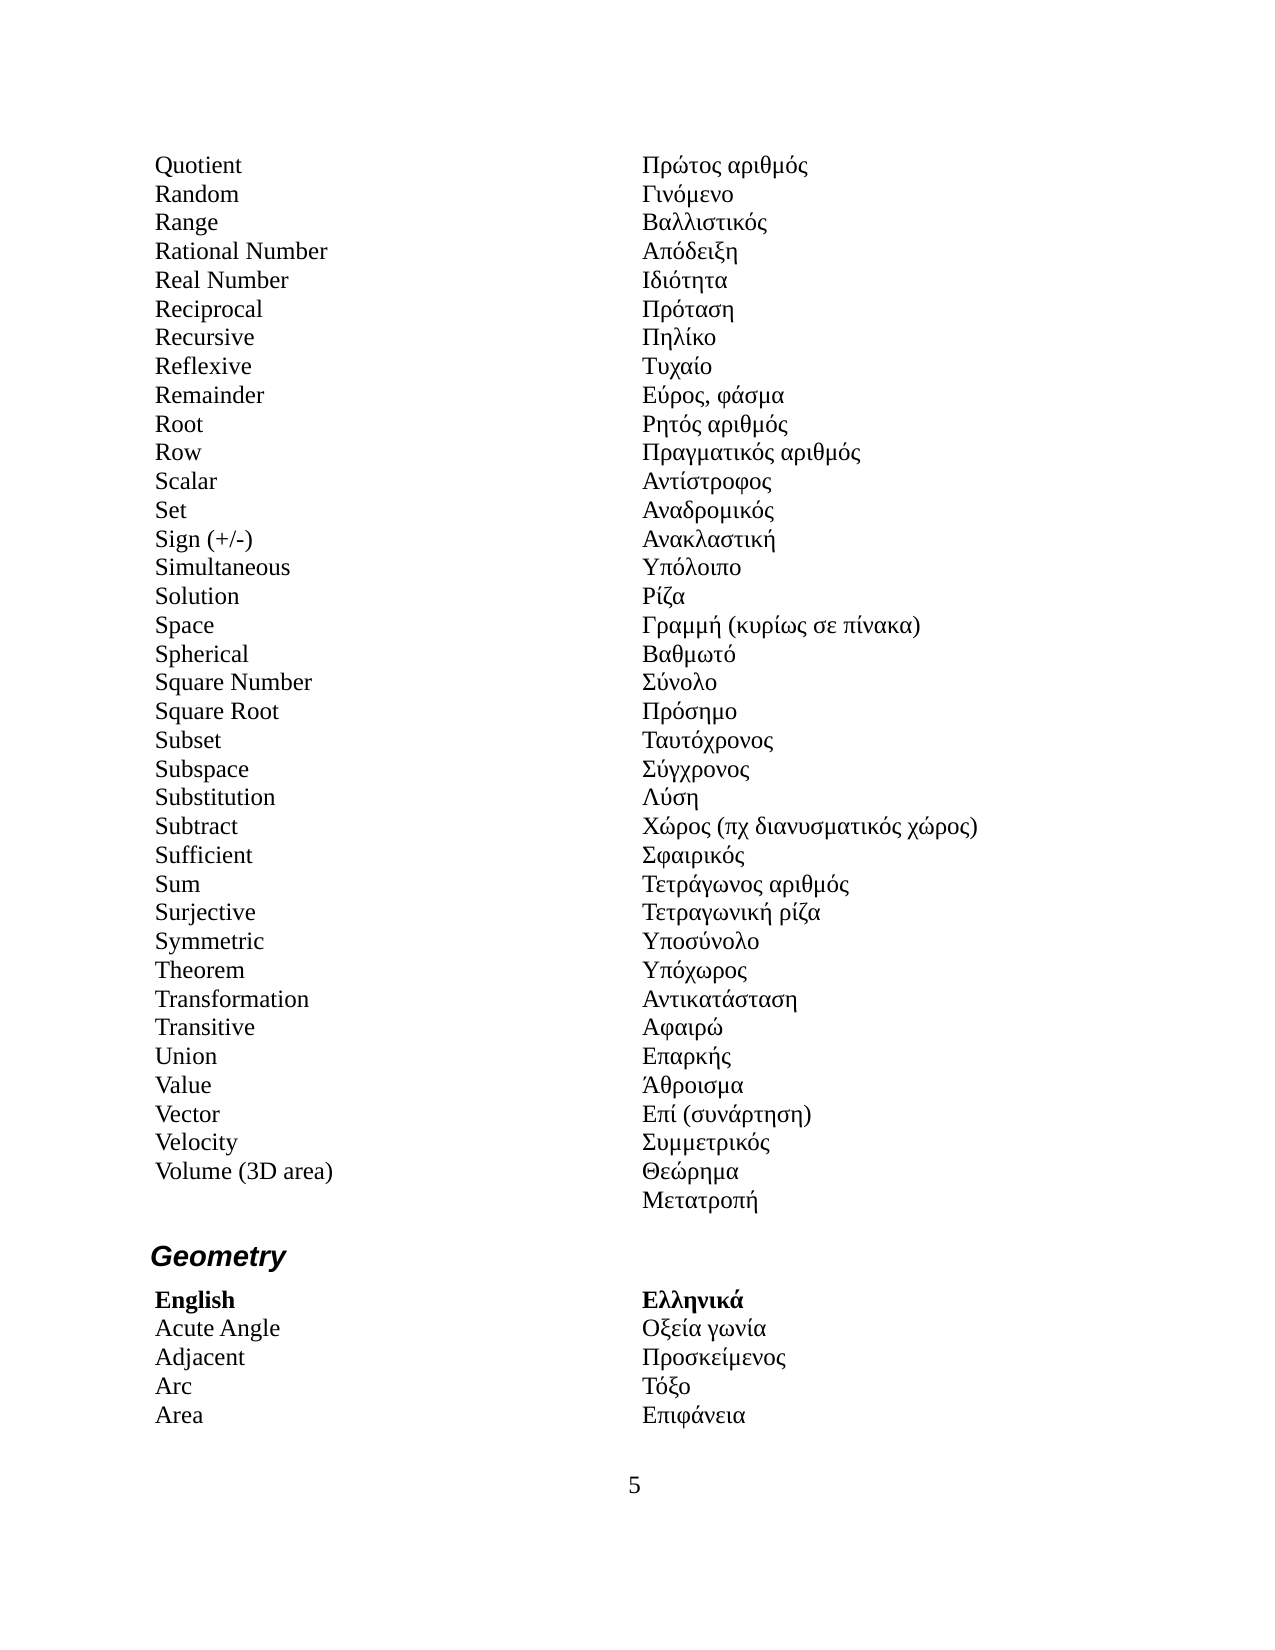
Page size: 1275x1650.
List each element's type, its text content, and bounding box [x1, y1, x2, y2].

table_cell Επί (συνάρτηση) [638, 1099, 1125, 1127]
table_cell Value [150, 1070, 637, 1099]
table_cell Γραμμή (κυρίως σε πίνακα) [638, 610, 1125, 639]
table_cell Adjacent [150, 1342, 637, 1371]
subtitle Geometry [150, 1239, 1125, 1272]
table_cell Αντικατάσταση [638, 984, 1125, 1012]
table_cell Simultaneous [150, 553, 637, 581]
table_cell Sign (+/-) [150, 524, 637, 552]
table_cell Theorem [150, 955, 637, 984]
table_cell Προσκείμενος [638, 1342, 1125, 1371]
table_cell Subset [150, 725, 637, 754]
table_cell Row [150, 438, 637, 466]
table_cell Οξεία γωνία [638, 1314, 1125, 1342]
table_cell Union [150, 1041, 637, 1070]
table_cell Root [150, 409, 637, 437]
table_cell Βαθμωτό [638, 639, 1125, 667]
table_cell Substitution [150, 783, 637, 811]
table_cell Υποσύνολο [638, 926, 1125, 955]
table_cell Sum [150, 869, 637, 897]
table_cell Μετατροπή [638, 1185, 1125, 1214]
table_cell Χώρος (πχ διανυσματικός χώρος) [638, 811, 1125, 840]
table_cell Υπόχωρος [638, 955, 1125, 984]
table_cell Rational Number [150, 236, 637, 265]
table_cell Acute Angle [150, 1314, 637, 1342]
table_cell Πρώτος αριθμός [638, 150, 1125, 179]
table_cell Transformation [150, 984, 637, 1012]
table_cell Αντίστροφος [638, 466, 1125, 495]
table_cell Λύση [638, 783, 1125, 811]
table_cell Sufficient [150, 840, 637, 869]
table_cell Αναδρομικός [638, 495, 1125, 524]
table_cell Scalar [150, 466, 637, 495]
table_cell Υπόλοιπο [638, 553, 1125, 581]
table_cell Συμμετρικός [638, 1128, 1125, 1156]
table_cell Ανακλαστική [638, 524, 1125, 552]
table_cell Επαρκής [638, 1041, 1125, 1070]
table_cell Solution [150, 581, 637, 610]
table_header Ελληνικά [638, 1285, 1125, 1313]
table_cell Arc [150, 1371, 637, 1400]
table_cell Area [150, 1400, 637, 1428]
table_cell Πρόταση [638, 294, 1125, 322]
table_cell Επιφάνεια [638, 1400, 1125, 1428]
table_cell Square Number [150, 668, 637, 696]
table_cell Symmetric [150, 926, 637, 955]
table_header English [150, 1285, 637, 1313]
table_cell Remainder [150, 380, 637, 409]
table_cell Εύρος, φάσμα [638, 380, 1125, 409]
table_cell Τυχαίο [638, 351, 1125, 380]
table_cell Real Number [150, 265, 637, 294]
table_cell Surjective [150, 898, 637, 926]
table_cell Τετραγωνική ρίζα [638, 898, 1125, 926]
table_cell Απόδειξη [638, 236, 1125, 265]
table_cell Ιδιότητα [638, 265, 1125, 294]
table_cell Vector [150, 1099, 637, 1127]
table_cell Σύνολο [638, 668, 1125, 696]
table_cell Σφαιρικός [638, 840, 1125, 869]
table_cell Space [150, 610, 637, 639]
table_cell Αφαιρώ [638, 1013, 1125, 1041]
table_cell Πραγματικός αριθμός [638, 438, 1125, 466]
table_cell Velocity [150, 1128, 637, 1156]
table_cell Subspace [150, 754, 637, 782]
table_cell Quotient [150, 150, 637, 179]
table_cell Άθροισμα [638, 1070, 1125, 1099]
table_cell Βαλλιστικός [638, 208, 1125, 236]
table_cell Ταυτόχρονος [638, 725, 1125, 754]
table_cell Πηλίκο [638, 323, 1125, 351]
table_cell Spherical [150, 639, 637, 667]
table_cell Reciprocal [150, 294, 637, 322]
table_cell Random [150, 179, 637, 207]
table_cell [150, 1185, 637, 1214]
table_cell Πρόσημο [638, 696, 1125, 725]
table_cell Volume (3D area) [150, 1156, 637, 1185]
table_cell Subtract [150, 811, 637, 840]
table_cell Ρίζα [638, 581, 1125, 610]
table_cell Τόξο [638, 1371, 1125, 1400]
table_cell Ρητός αριθμός [638, 409, 1125, 437]
table_cell Transitive [150, 1013, 637, 1041]
table_cell Recursive [150, 323, 637, 351]
table_cell Θεώρημα [638, 1156, 1125, 1185]
table_cell Range [150, 208, 637, 236]
table_cell Set [150, 495, 637, 524]
table_cell Γινόμενο [638, 179, 1125, 207]
table_cell Σύγχρονος [638, 754, 1125, 782]
table_cell Square Root [150, 696, 637, 725]
table_cell Reflexive [150, 351, 637, 380]
table_cell Τετράγωνος αριθμός [638, 869, 1125, 897]
